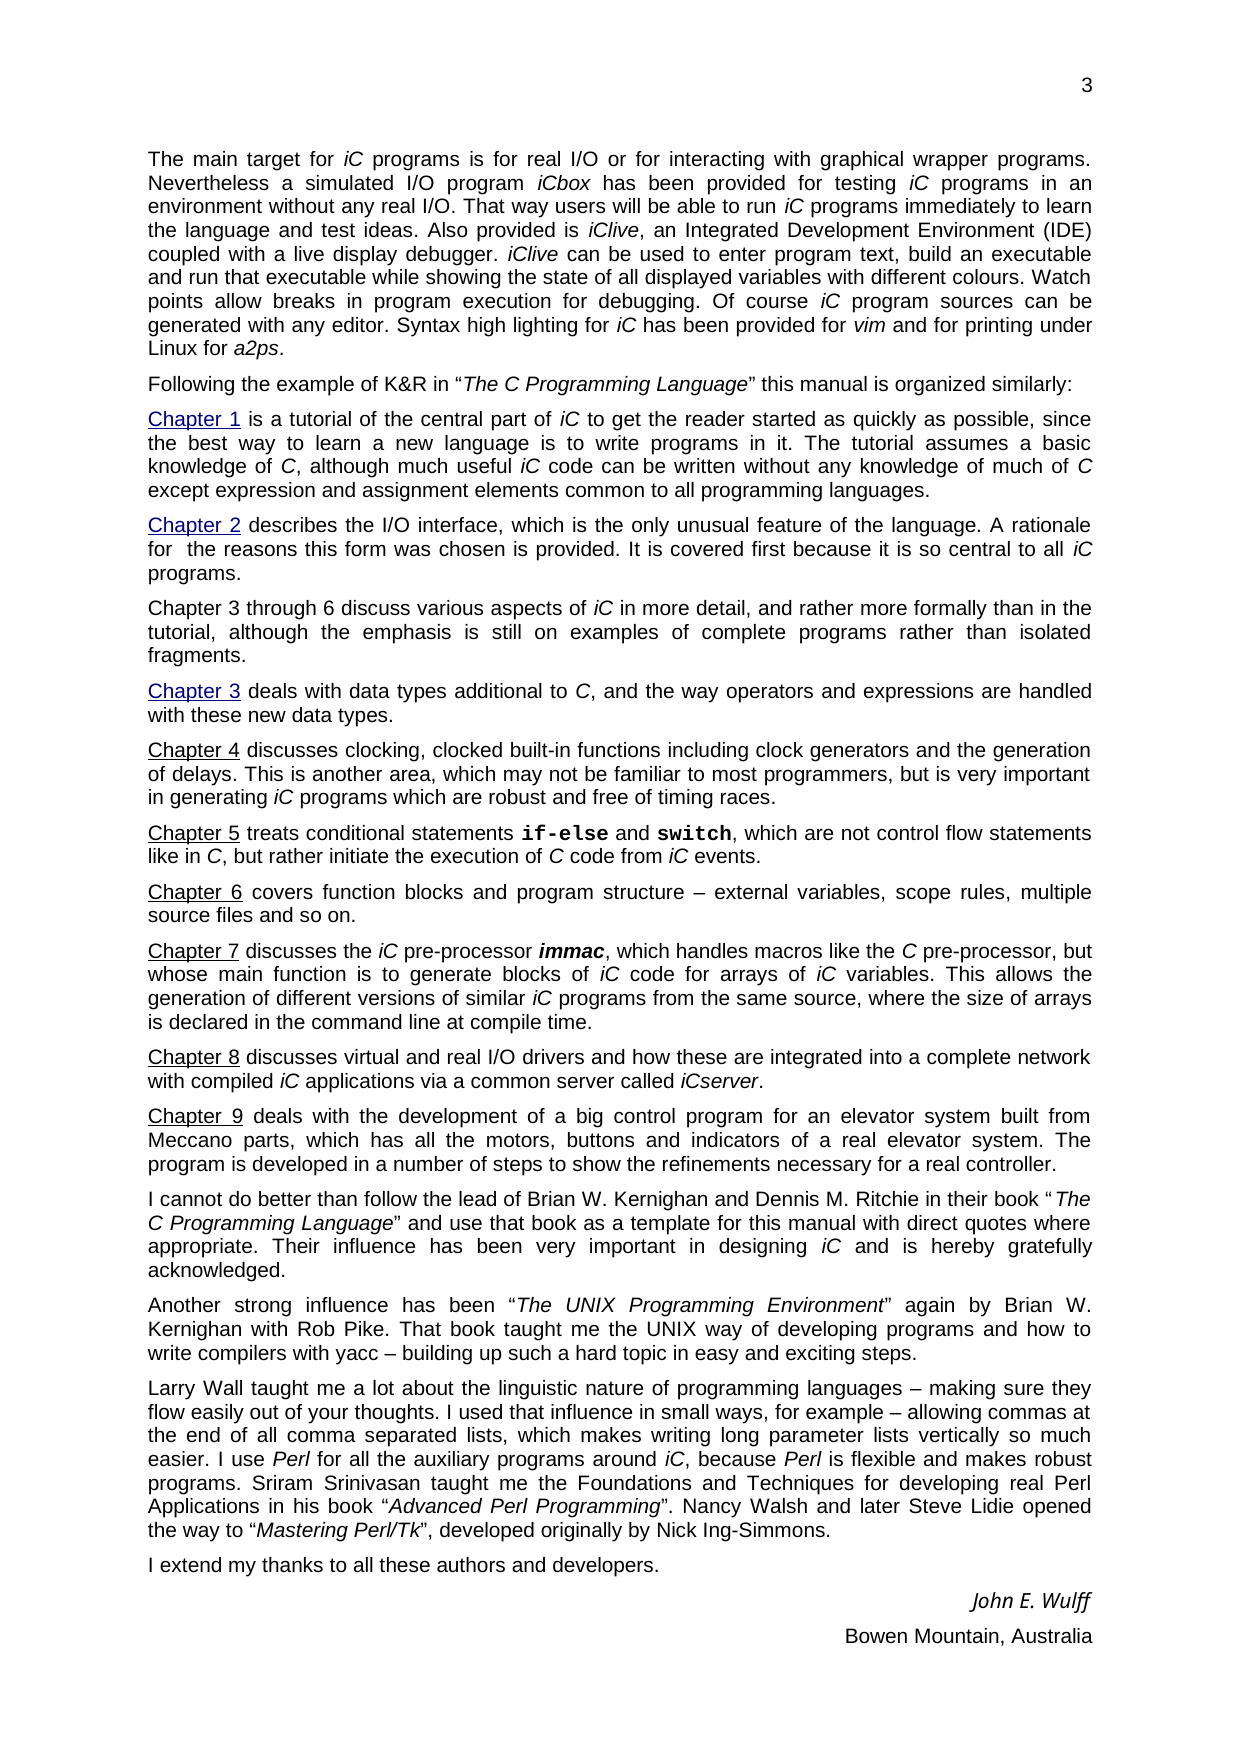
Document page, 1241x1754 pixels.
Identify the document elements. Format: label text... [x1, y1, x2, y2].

text Chapter 7 discusses the iC pre-processor immac, which handles macros like the C pre-processor, but whose main function is to generate blocks of iC code for arrays of iC variables. This allows the generation of different versions of similar iC programs from the same source, where the size of arrays is declared in the command line at compile time. [148, 939, 1092, 1034]
text John E. Wulff [148, 1589, 1092, 1613]
list Following the example of K&R in “The C Programming Language” this manual is organized similarly: [110, 372, 1092, 396]
list The main target for iC programs is for real I/O or for interacting with graphical wrapper programs. Nevertheless a simulated I/O program iCbox has been provided for testing iC programs in an environment without any real I/O. That way users will be able to run iC programs immediately to learn the language and test ideas. Also provided is iClive, an Integrated Development Environment (IDE) coupled with a live display debugger. iClive can be used to enter program text, build an executable and run that executable while showing the state of all displayed variables with different colours. Watch points allow breaks in program execution for debugging. Of course iC program sources can be generated with any editor. Syntax high lighting for iC has been provided for vim and for printing under Linux for a2ps. [110, 148, 1092, 361]
text Another strong influence has been “The UNIX Programming Environment” again by Brian W. Kernighan with Rob Pike. That book taught me the UNIX way of developing programs and how to write compilers with yacc – building up such a hard topic in easy and exciting steps. [148, 1294, 1092, 1365]
text Chapter 9 deals with the development of a big control program for an elevator system built from Meccano parts, which has all the motors, buttons and indicators of a real elevator system. The program is developed in a number of steps to show the refinements necessary for a real controller. [148, 1105, 1092, 1176]
text Chapter 1 is a tutorial of the central part of iC to get the reader started as quickly as possible, since the best way to learn a new language is to write programs in it. The tutorial assumes a basic knowledge of C, although much useful iC code can be written without any knowledge of much of C except expression and assignment elements common to all programming languages. [148, 408, 1092, 502]
text Chapter 3 deals with data types additional to C, and the way operators and expressions are handled with these new data types. [148, 679, 1092, 727]
text Chapter 5 treats conditional statements if-else and switch, which are not control flow statements like in C, but rather initiate the execution of C code from iC events. [148, 821, 1092, 868]
text Chapter 8 discusses virtual and real I/O drivers and how these are integrated into a complete network with compiled iC applications via a common server called iCserver. [148, 1046, 1092, 1093]
text Bowen Mountain, Australia [148, 1625, 1092, 1648]
text I extend my thanks to all these authors and developers. [148, 1554, 1092, 1577]
text Chapter 6 covers function blocks and program structure – external variables, scope rules, multiple source files and so on. [148, 880, 1092, 928]
text Larry Wall taught me a lot about the linguistic nature of programming languages – making sure they flow easily out of your thoughts. I used that influence in small ways, for example – allowing commas at the end of all comma separated lists, which makes writing long parameter lists vertically so much easier. I use Perl for all the auxiliary programs around iC, because Perl is flexible and makes robust programs. Sriram Srinivasan taught me the Foundations and Techniques for developing real Perl Applications in his book “Advanced Perl Programming”. Nancy Walsh and later Steve Lidie opened the way to “Mastering Perl/Tk”, developed originally by Nick Ing-Simmons. [148, 1377, 1092, 1542]
text Chapter 3 through 6 discuss various aspects of iC in more detail, and rather more formally than in the tutorial, although the emphasis is still on examples of complete programs rather than isolated fragments. [148, 597, 1092, 668]
text Chapter 2 describes the I/O interface, which is the only unusual feature of the language. A rationale for the reasons this form was chosen is provided. It is covered first because it is so central to all iC programs. [148, 514, 1092, 585]
text I cannot do better than follow the lead of Brian W. Kernighan and Dennis M. Ritchie in their book “The C Programming Language” and use that book as a template for this manual with direct quotes where appropriate. Their influence has been very important in designing iC and is hereby gratefully acknowledged. [148, 1187, 1092, 1282]
text Chapter 4 discusses clocking, clocked built-in functions including clock generators and the generation of delays. This is another area, which may not be familiar to most programmers, but is very important in generating iC programs which are robust and free of timing races. [148, 738, 1092, 809]
